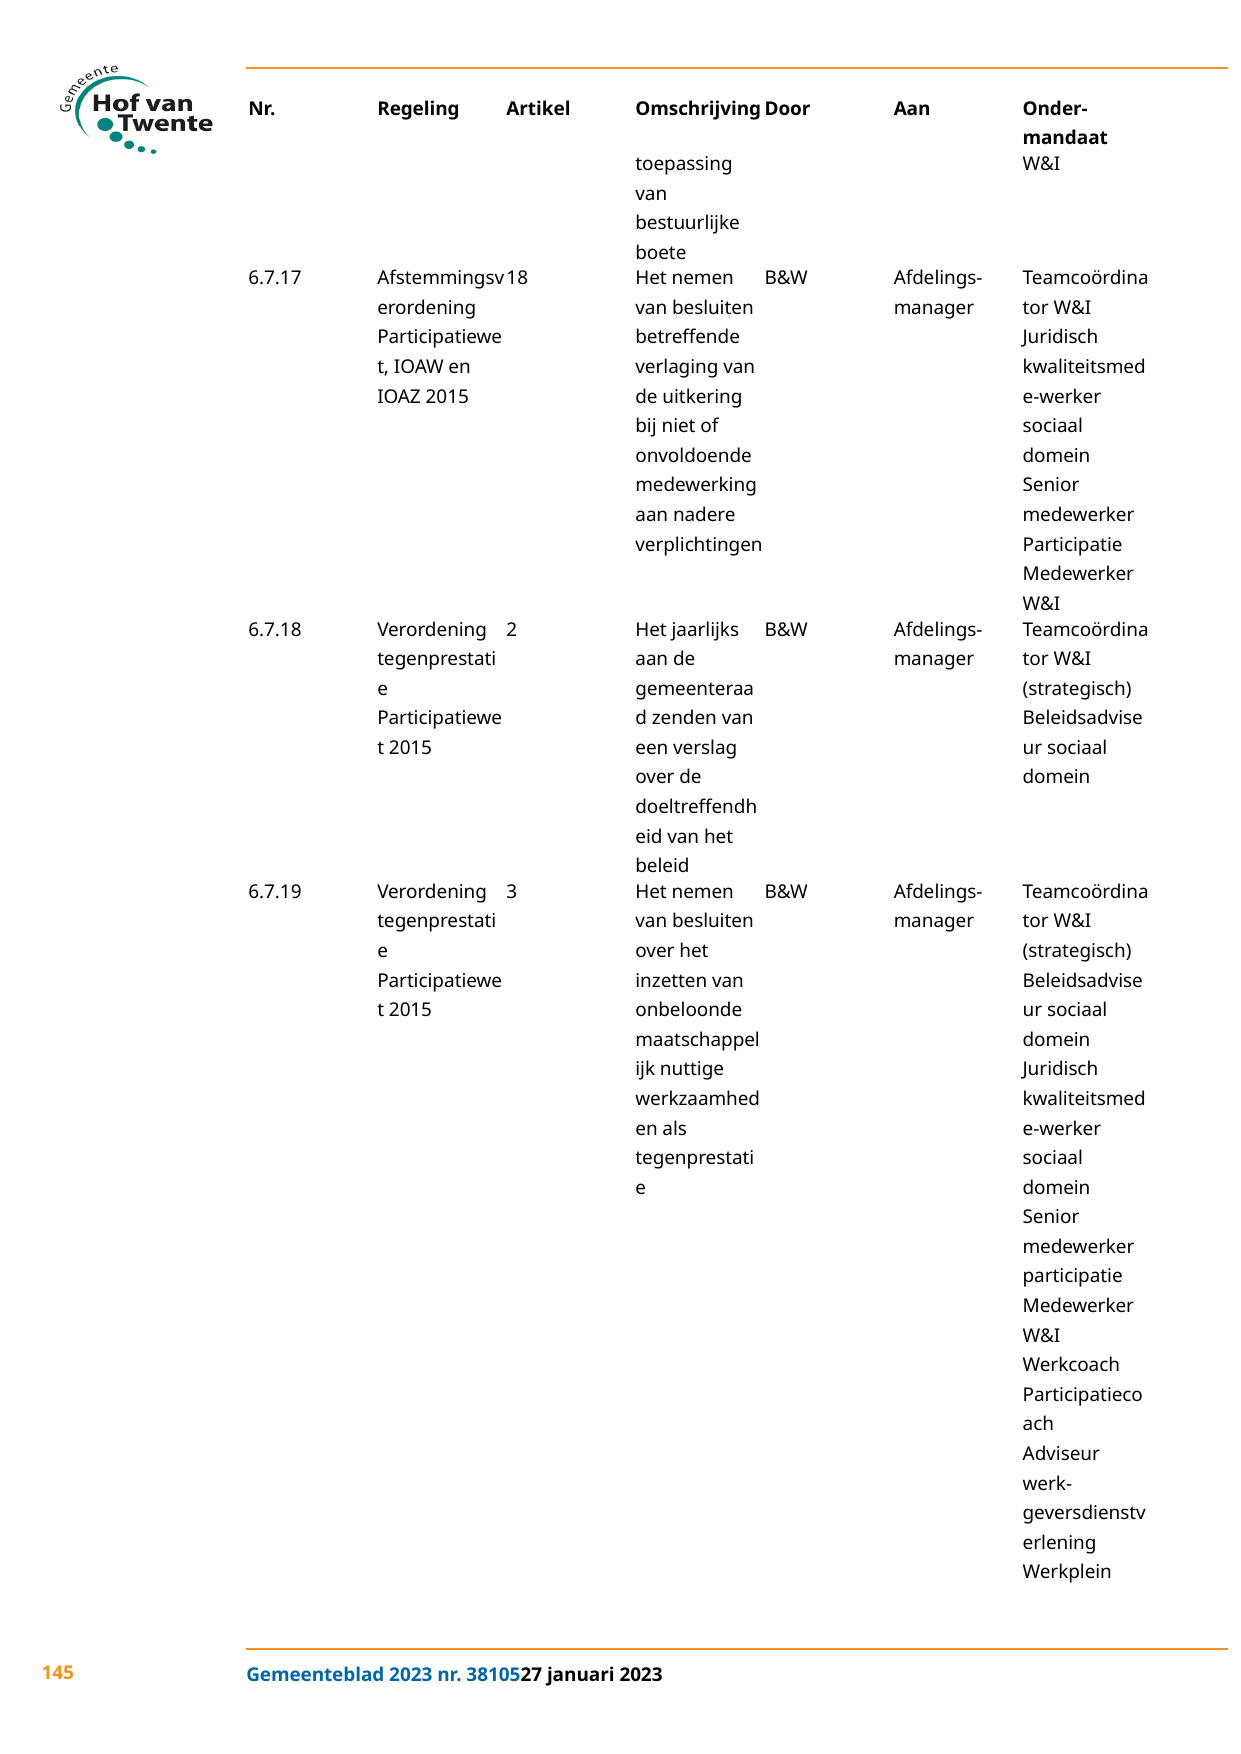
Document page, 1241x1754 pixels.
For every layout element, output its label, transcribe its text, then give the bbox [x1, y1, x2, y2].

table_cell W&I [1023, 150, 1152, 264]
table_cell [894, 150, 1022, 264]
table_cell toepassing van bestuurlijke boete [635, 150, 764, 264]
table_cell Afdelings-manager [894, 265, 1022, 616]
table_cell [506, 150, 635, 264]
table_cell Het nemen van besluiten betreffende verlaging van de uitkering bij niet of onvoldoende medewerking aan nadere verplichtingen [635, 265, 764, 616]
picture [41, 47, 231, 172]
table_cell Teamcoördinator W&I (strategisch) Beleidsadviseur sociaal domein [1023, 616, 1152, 878]
table_cell [248, 150, 377, 264]
table_cell Teamcoördinator W&I (strategisch) Beleidsadviseur sociaal domein Juridisch kwaliteitsmede-werker sociaal domein Senior medewerker participatie Medewerker W&I Werkcoach Participatiecoach Adviseur werk-geversdienstverlening Werkplein [1023, 878, 1152, 1584]
table_cell Verordening tegenprestatie Participatiewet 2015 [377, 616, 506, 878]
table_cell Afdelings-manager [894, 616, 1022, 878]
table_header Nr. [248, 95, 377, 150]
table_header Door [764, 95, 893, 150]
table_cell 3 [506, 878, 635, 1584]
table_cell Het jaarlijks aan de gemeenteraad zenden van een verslag over de doeltreffendheid van het beleid [635, 616, 764, 878]
table_header Artikel [506, 95, 635, 150]
table_cell B&W [764, 616, 893, 878]
table_cell Afdelings-manager [894, 878, 1022, 1584]
table_cell 6.7.18 [248, 616, 377, 878]
table_cell B&W [764, 878, 893, 1584]
table_cell Afstemmingsverordening Participatiewet, IOAW en IOAZ 2015 [377, 265, 506, 616]
table_cell [377, 150, 506, 264]
table_header Onder-mandaat [1023, 95, 1152, 150]
table_cell 6.7.17 [248, 265, 377, 616]
table_cell Verordening tegenprestatie Participatiewet 2015 [377, 878, 506, 1584]
table_cell 2 [506, 616, 635, 878]
table_header Omschrijving [635, 95, 764, 150]
table_cell B&W [764, 265, 893, 616]
table_header Aan [894, 95, 1022, 150]
table_header Regeling [377, 95, 506, 150]
table_cell Teamcoördinator W&I Juridisch kwaliteitsmede-werker sociaal domein Senior medewerker Participatie Medewerker W&I [1023, 265, 1152, 616]
table_cell 18 [506, 265, 635, 616]
table_cell [764, 150, 893, 264]
table_cell Het nemen van besluiten over het inzetten van onbeloonde maatschappelijk nuttige werkzaamheden als tegenprestatie [635, 878, 764, 1584]
table_cell 6.7.19 [248, 878, 377, 1584]
